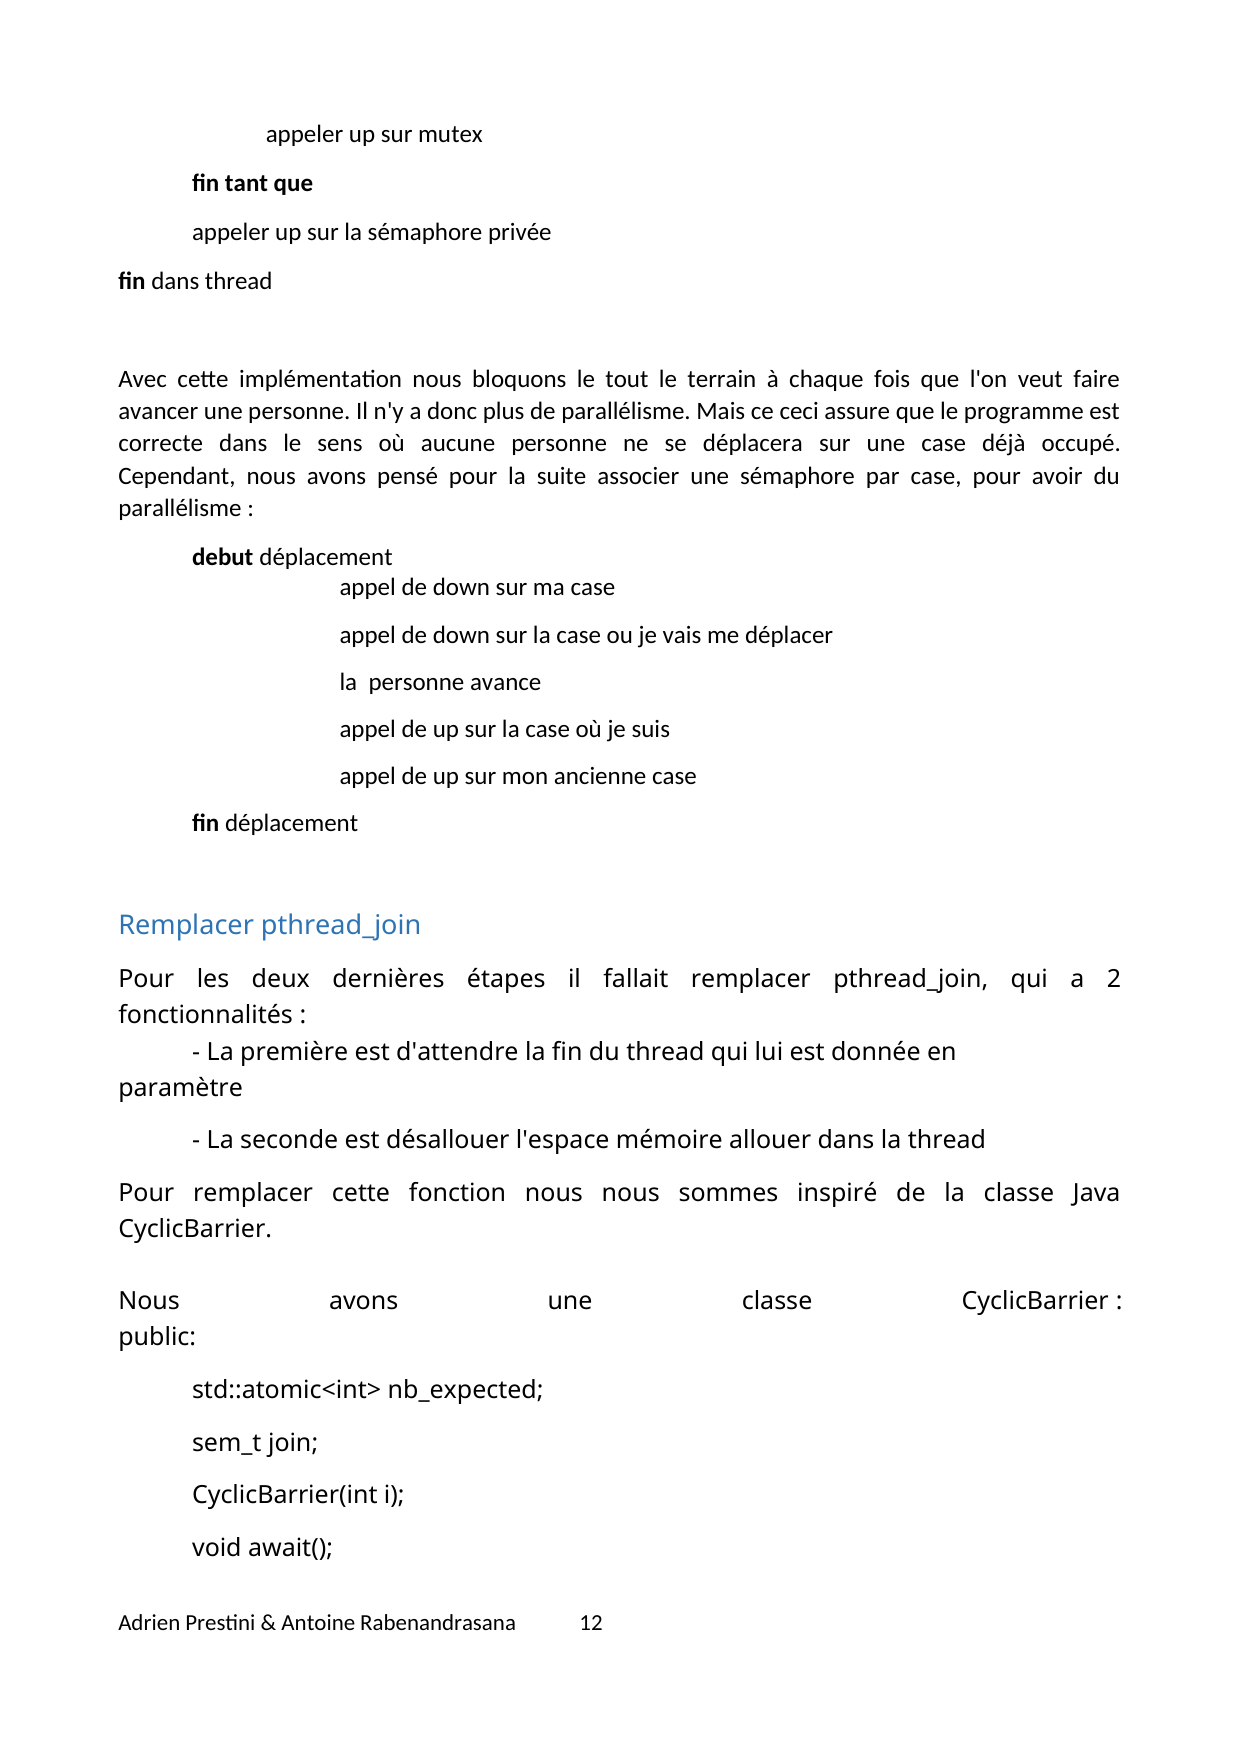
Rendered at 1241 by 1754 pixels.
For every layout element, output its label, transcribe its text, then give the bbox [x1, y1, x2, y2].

text fin tant que [118, 167, 1122, 198]
text debut déplacement appel de down sur ma case [118, 541, 1122, 602]
text appeler up sur mutex [118, 118, 1122, 149]
text appel de up sur la case où je suis [118, 713, 1122, 744]
text Remplacer pthread_join [118, 905, 1122, 942]
text - La seconde est désallouer l'espace mémoire allouer dans la thread [118, 1122, 1122, 1156]
text appel de down sur la case ou je vais me déplacer [118, 619, 1122, 649]
text Avec cette implémentation nous bloquons le tout le terrain à chaque fois que l'on veut faire avancer une personne. Il n'y a donc plus de parallélisme. Mais ce ceci assure que le programme est correcte dans le sens où aucune personne ne se déplacera sur une case déjà occupé. Cependant, nous avons pensé pour la suite associer une sémaphore par case, pour avoir du parallélisme : [118, 363, 1122, 523]
text Pour remplacer cette fonction nous nous sommes inspiré de la classe Java CyclicBarrier. Nous avons une classe CyclicBarrier : public: [118, 1175, 1122, 1353]
text sem_t join; [118, 1424, 1122, 1458]
text appeler up sur la sémaphore privée [118, 216, 1122, 247]
text la personne avance [118, 666, 1122, 696]
text CyclicBarrier(int i); [118, 1477, 1122, 1511]
text appel de up sur mon ancienne case [118, 760, 1122, 791]
text std::atomic<int> nb_expected; [118, 1372, 1122, 1406]
text void await(); [118, 1530, 1122, 1564]
text Pour les deux dernières étapes il fallait remplacer pthread_join, qui a 2 fonctionnalités : - La première est d'attendre la fin du thread qui lui est donnée en paramètre [118, 961, 1122, 1103]
text fin dans thread [118, 265, 1122, 296]
text fin déplacement [118, 807, 1122, 838]
